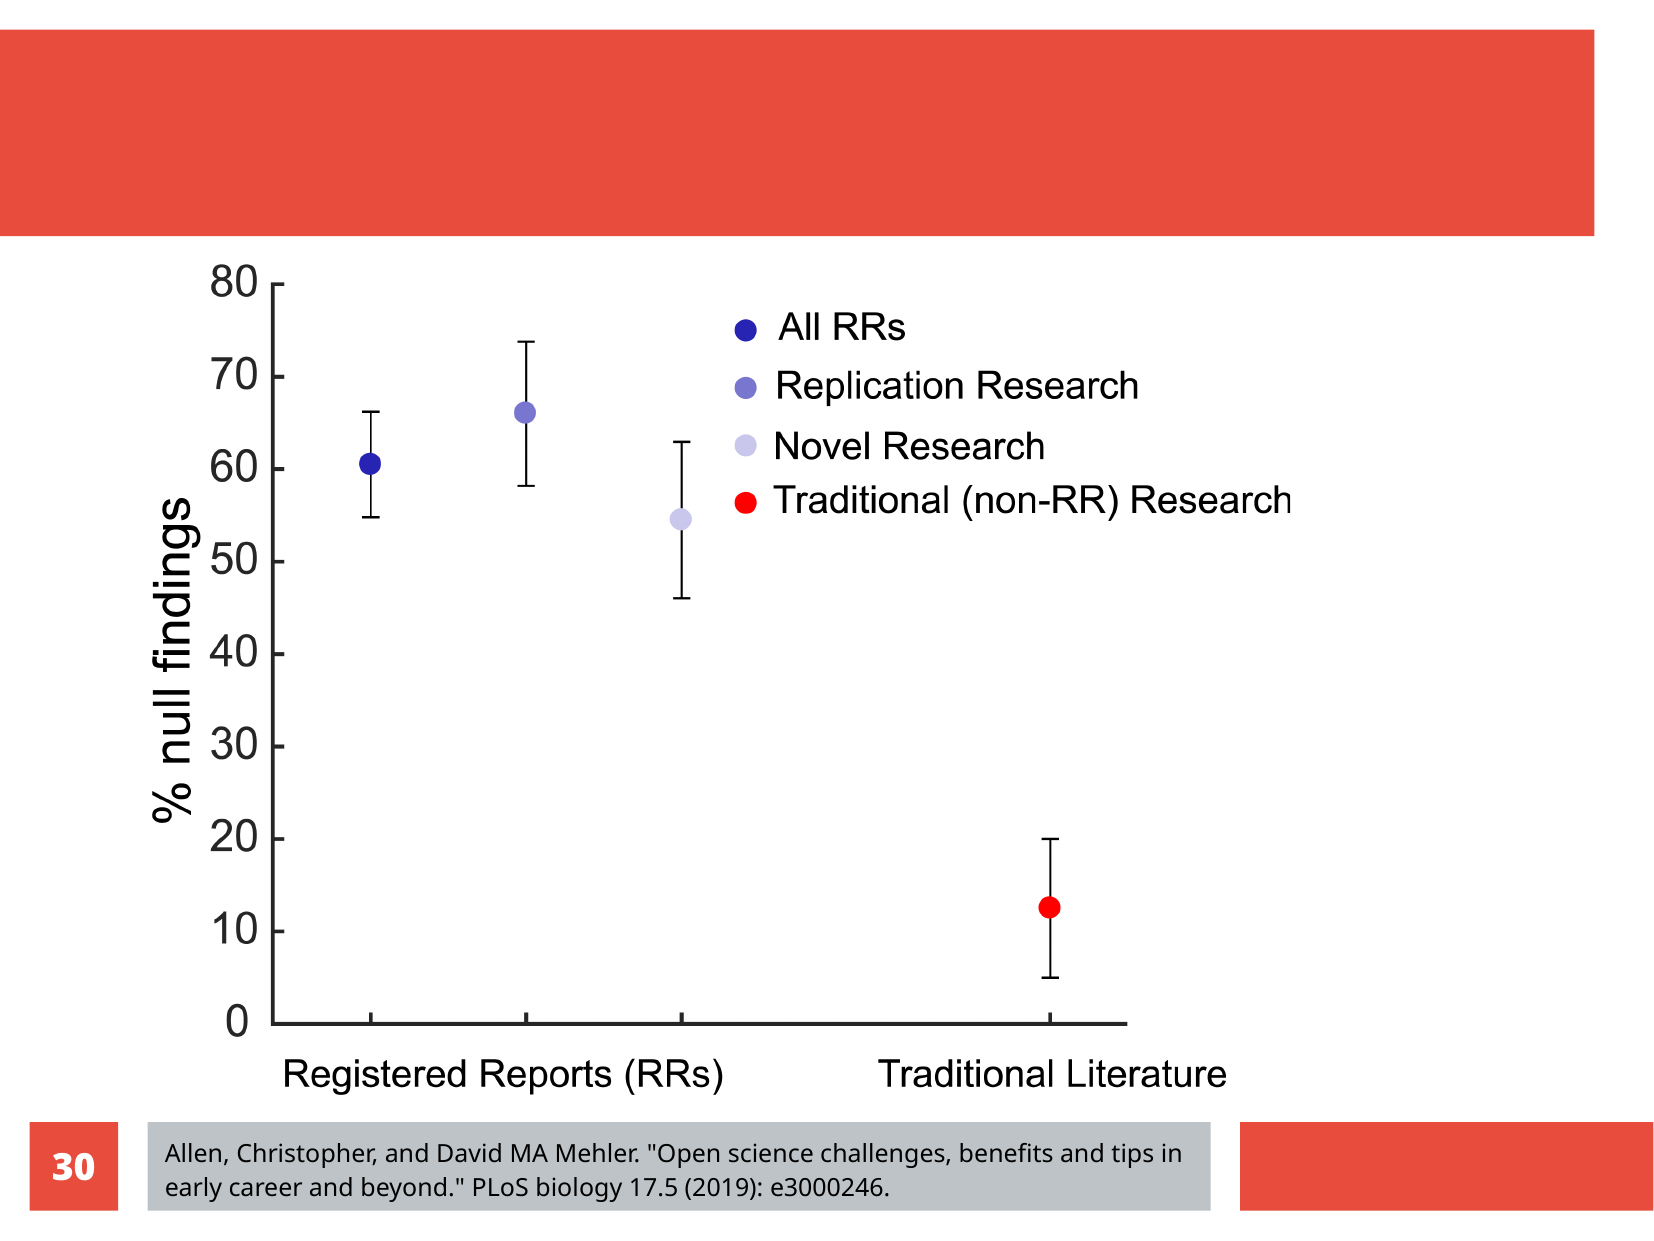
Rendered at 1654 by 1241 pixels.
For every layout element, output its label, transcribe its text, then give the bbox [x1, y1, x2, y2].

text_box Allen, Christopher, and David MA Mehler. "Open science challenges, benefits and tips in early career and beyond." PLoS biology 17.5 (2019): e3000246. [150, 1128, 1201, 1216]
picture [150, 244, 1291, 1096]
